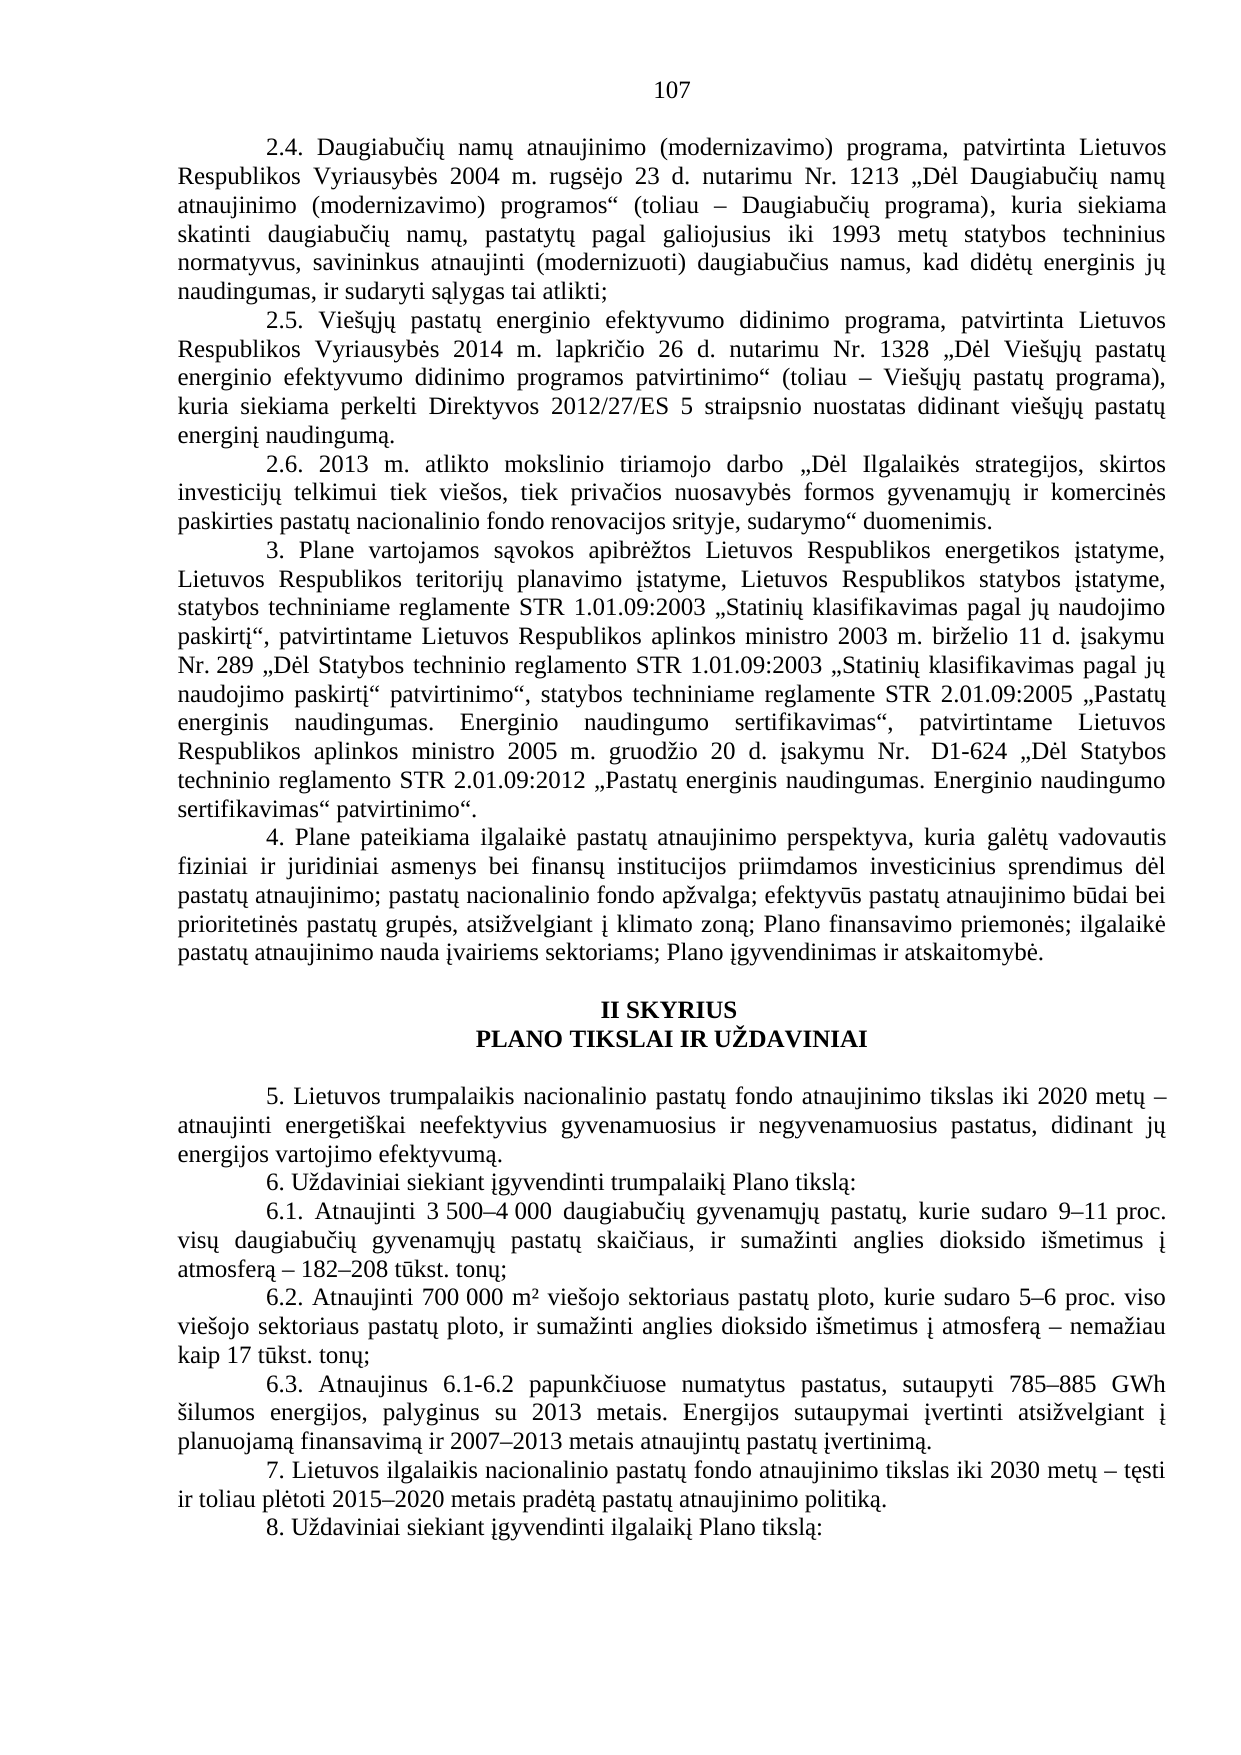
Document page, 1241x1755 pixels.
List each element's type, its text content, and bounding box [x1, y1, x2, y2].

text 2.6. 2013 m. atlikto mokslinio tiriamojo darbo „Dėl Ilgalaikės strategijos, skirtos investicijų telkimui tiek viešos, tiek privačios nuosavybės formos gyvenamųjų ir komercinės paskirties pastatų nacionalinio fondo renovacijos srityje, sudarymo“ duomenimis. [177, 449, 1166, 535]
text 8. Uždaviniai siekiant įgyvendinti ilgalaikį Plano tikslą: [177, 1512, 1166, 1541]
text 3. Plane vartojamos sąvokos apibrėžtos Lietuvos Respublikos energetikos įstatyme, Lietuvos Respublikos teritorijų planavimo įstatyme, Lietuvos Respublikos statybos įstatyme, statybos techniniame reglamente STR 1.01.09:2003 „Statinių klasifikavimas pagal jų naudojimo paskirtį“, patvirtintame Lietuvos Respublikos aplinkos ministro 2003 m. birželio 11 d. įsakymu Nr. 289 „Dėl Statybos techninio reglamento STR 1.01.09:2003 „Statinių klasifikavimas pagal jų naudojimo paskirtį“ patvirtinimo“, statybos techniniame reglamente STR 2.01.09:2005 „Pastatų energinis naudingumas. Energinio naudingumo sertifikavimas“, patvirtintame Lietuvos Respublikos aplinkos ministro 2005 m. gruodžio 20 d. įsakymu Nr. D1-624 „Dėl Statybos techninio reglamento STR 2.01.09:2012 „Pastatų energinis naudingumas. Energinio naudingumo sertifikavimas“ patvirtinimo“. [177, 535, 1166, 822]
text 6. Uždaviniai siekiant įgyvendinti trumpalaikį Plano tikslą: [177, 1167, 1166, 1196]
text 5. Lietuvos trumpalaikis nacionalinio pastatų fondo atnaujinimo tikslas iki 2020 metų – atnaujinti energetiškai neefektyvius gyvenamuosius ir negyvenamuosius pastatus, didinant jų energijos vartojimo efektyvumą. [177, 1081, 1166, 1167]
text 7. Lietuvos ilgalaikis nacionalinio pastatų fondo atnaujinimo tikslas iki 2030 metų – tęsti ir toliau plėtoti 2015–2020 metais pradėtą pastatų atnaujinimo politiką. [177, 1455, 1166, 1512]
text II SKYRIUS [177, 995, 1166, 1024]
text 6.3. Atnaujinus 6.1-6.2 papunkčiuose numatytus pastatus, sutaupyti 785–885 GWh šilumos energijos, palyginus su 2013 metais. Energijos sutaupymai įvertinti atsižvelgiant į planuojamą finansavimą ir 2007–2013 metais atnaujintų pastatų įvertinimą. [177, 1369, 1166, 1455]
text 6.1. Atnaujinti 3 500–4 000 daugiabučių gyvenamųjų pastatų, kurie sudaro 9–11 proc. visų daugiabučių gyvenamųjų pastatų skaičiaus, ir sumažinti anglies dioksido išmetimus į atmosferą – 182–208 tūkst. tonų; [177, 1196, 1166, 1282]
text 2.4. Daugiabučių namų atnaujinimo (modernizavimo) programa, patvirtinta Lietuvos Respublikos Vyriausybės 2004 m. rugsėjo 23 d. nutarimu Nr. 1213 „Dėl Daugiabučių namų atnaujinimo (modernizavimo) programos“ (toliau – Daugiabučių programa), kuria siekiama skatinti daugiabučių namų, pastatytų pagal galiojusius iki 1993 metų statybos techninius normatyvus, savininkus atnaujinti (modernizuoti) daugiabučius namus, kad didėtų energinis jų naudingumas, ir sudaryti sąlygas tai atlikti; [177, 132, 1166, 305]
text 6.2. Atnaujinti 700 000 m² viešojo sektoriaus pastatų ploto, kurie sudaro 5–6 proc. viso viešojo sektoriaus pastatų ploto, ir sumažinti anglies dioksido išmetimus į atmosferą – nemažiau kaip 17 tūkst. tonų; [177, 1282, 1166, 1369]
text 4. Plane pateikiama ilgalaikė pastatų atnaujinimo perspektyva, kuria galėtų vadovautis fiziniai ir juridiniai asmenys bei finansų institucijos priimdamos investicinius sprendimus dėl pastatų atnaujinimo; pastatų nacionalinio fondo apžvalga; efektyvūs pastatų atnaujinimo būdai bei prioritetinės pastatų grupės, atsižvelgiant į klimato zoną; Plano finansavimo priemonės; ilgalaikė pastatų atnaujinimo nauda įvairiems sektoriams; Plano įgyvendinimas ir atskaitomybė. [177, 822, 1166, 966]
text 2.5. Viešųjų pastatų energinio efektyvumo didinimo programa, patvirtinta Lietuvos Respublikos Vyriausybės 2014 m. lapkričio 26 d. nutarimu Nr. 1328 „Dėl Viešųjų pastatų energinio efektyvumo didinimo programos patvirtinimo“ (toliau – Viešųjų pastatų programa), kuria siekiama perkelti Direktyvos 2012/27/ES 5 straipsnio nuostatas didinant viešųjų pastatų energinį naudingumą. [177, 305, 1166, 449]
text PLANO TIKSLAI IR UŽDAVINIAI [177, 1024, 1166, 1052]
